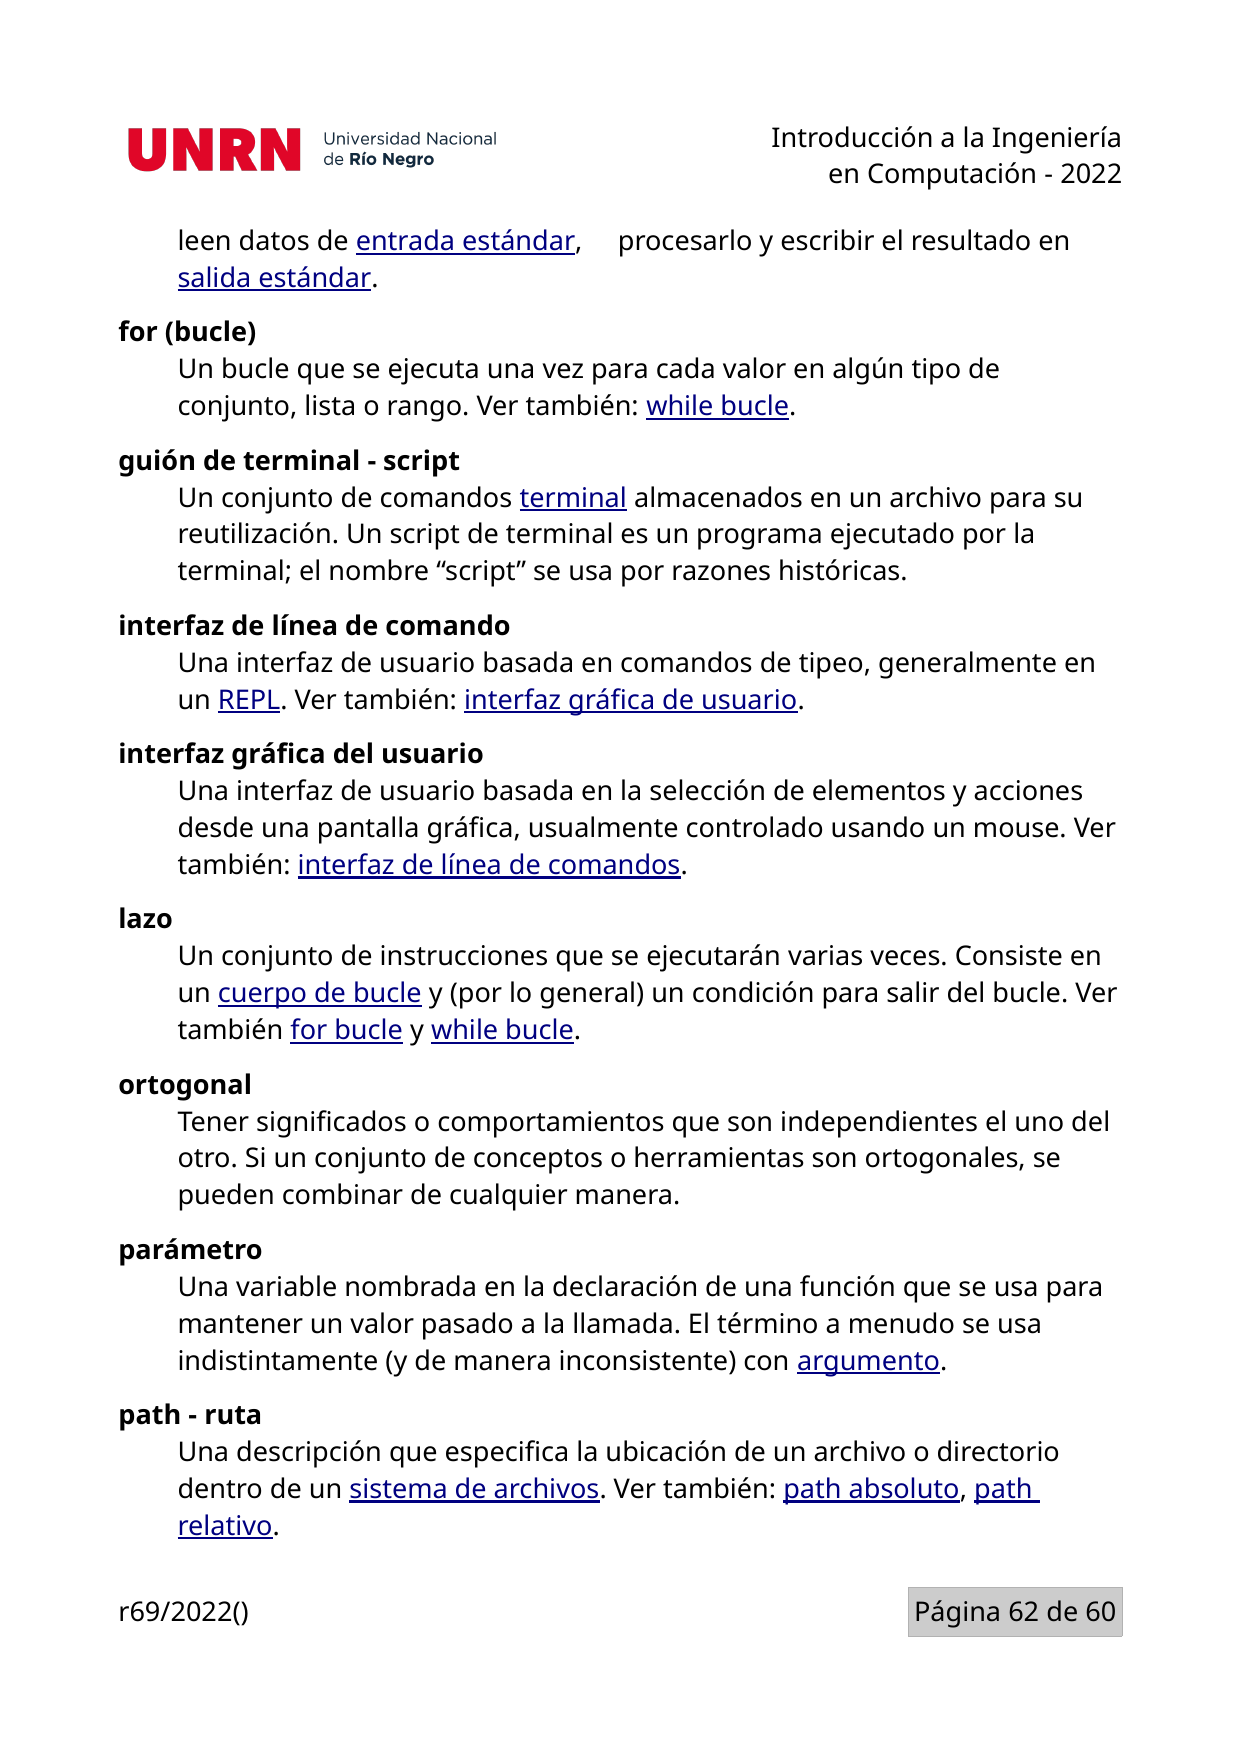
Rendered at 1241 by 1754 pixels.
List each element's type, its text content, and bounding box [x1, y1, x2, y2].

list Una interfaz de usuario basada en la selección de elementos y acciones desde una pantalla gráfica, usualmente controlado usando un mouse. Ver también: interfaz de línea de comandos. [177, 772, 1122, 882]
text guión de terminal - script [118, 441, 1122, 478]
text ortogonal [118, 1065, 1122, 1102]
text for (bucle) [118, 313, 1122, 350]
text interfaz de línea de comando [118, 606, 1122, 643]
list Un bucle que se ejecuta una vez para cada valor en algún tipo de conjunto, lista o rango. Ver también: while bucle. [177, 350, 1122, 423]
list Una descripción que especifica la ubicación de un archivo o directorio dentro de un sistema de archivos. Ver también: path absoluto, path relativo. [177, 1432, 1122, 1543]
text lazo [118, 900, 1122, 937]
picture [118, 118, 505, 180]
text parámetro [118, 1230, 1122, 1267]
list Una variable nombrada en la declaración de una función que se usa para mantener un valor pasado a la llamada. El término a menudo se usa indistintamente (y de manera inconsistente) con argumento. [177, 1267, 1122, 1378]
list Un conjunto de instrucciones que se ejecutarán varias veces. Consiste en un cuerpo de bucle y (por lo general) un condición para salir del bucle. Ver también for bucle y while bucle. [177, 937, 1122, 1047]
text path - ruta [118, 1396, 1122, 1432]
list Tener significados o comportamientos que son independientes el uno del otro. Si un conjunto de conceptos o herramientas son ortogonales, se pueden combinar de cualquier manera. [177, 1102, 1122, 1213]
list Un conjunto de comandos terminal almacenados en un archivo para su reutilización. Un script de terminal es un programa ejecutado por la terminal; el nombre “script” se usa por razones históricas. [177, 478, 1122, 589]
list Una interfaz de usuario basada en comandos de tipeo, generalmente en un REPL. Ver también: interfaz gráfica de usuario. [177, 643, 1122, 717]
list leen datos de entrada estándar, procesarlo y escribir el resultado en salida estándar. [177, 221, 1122, 295]
text interfaz gráfica del usuario [118, 735, 1122, 772]
